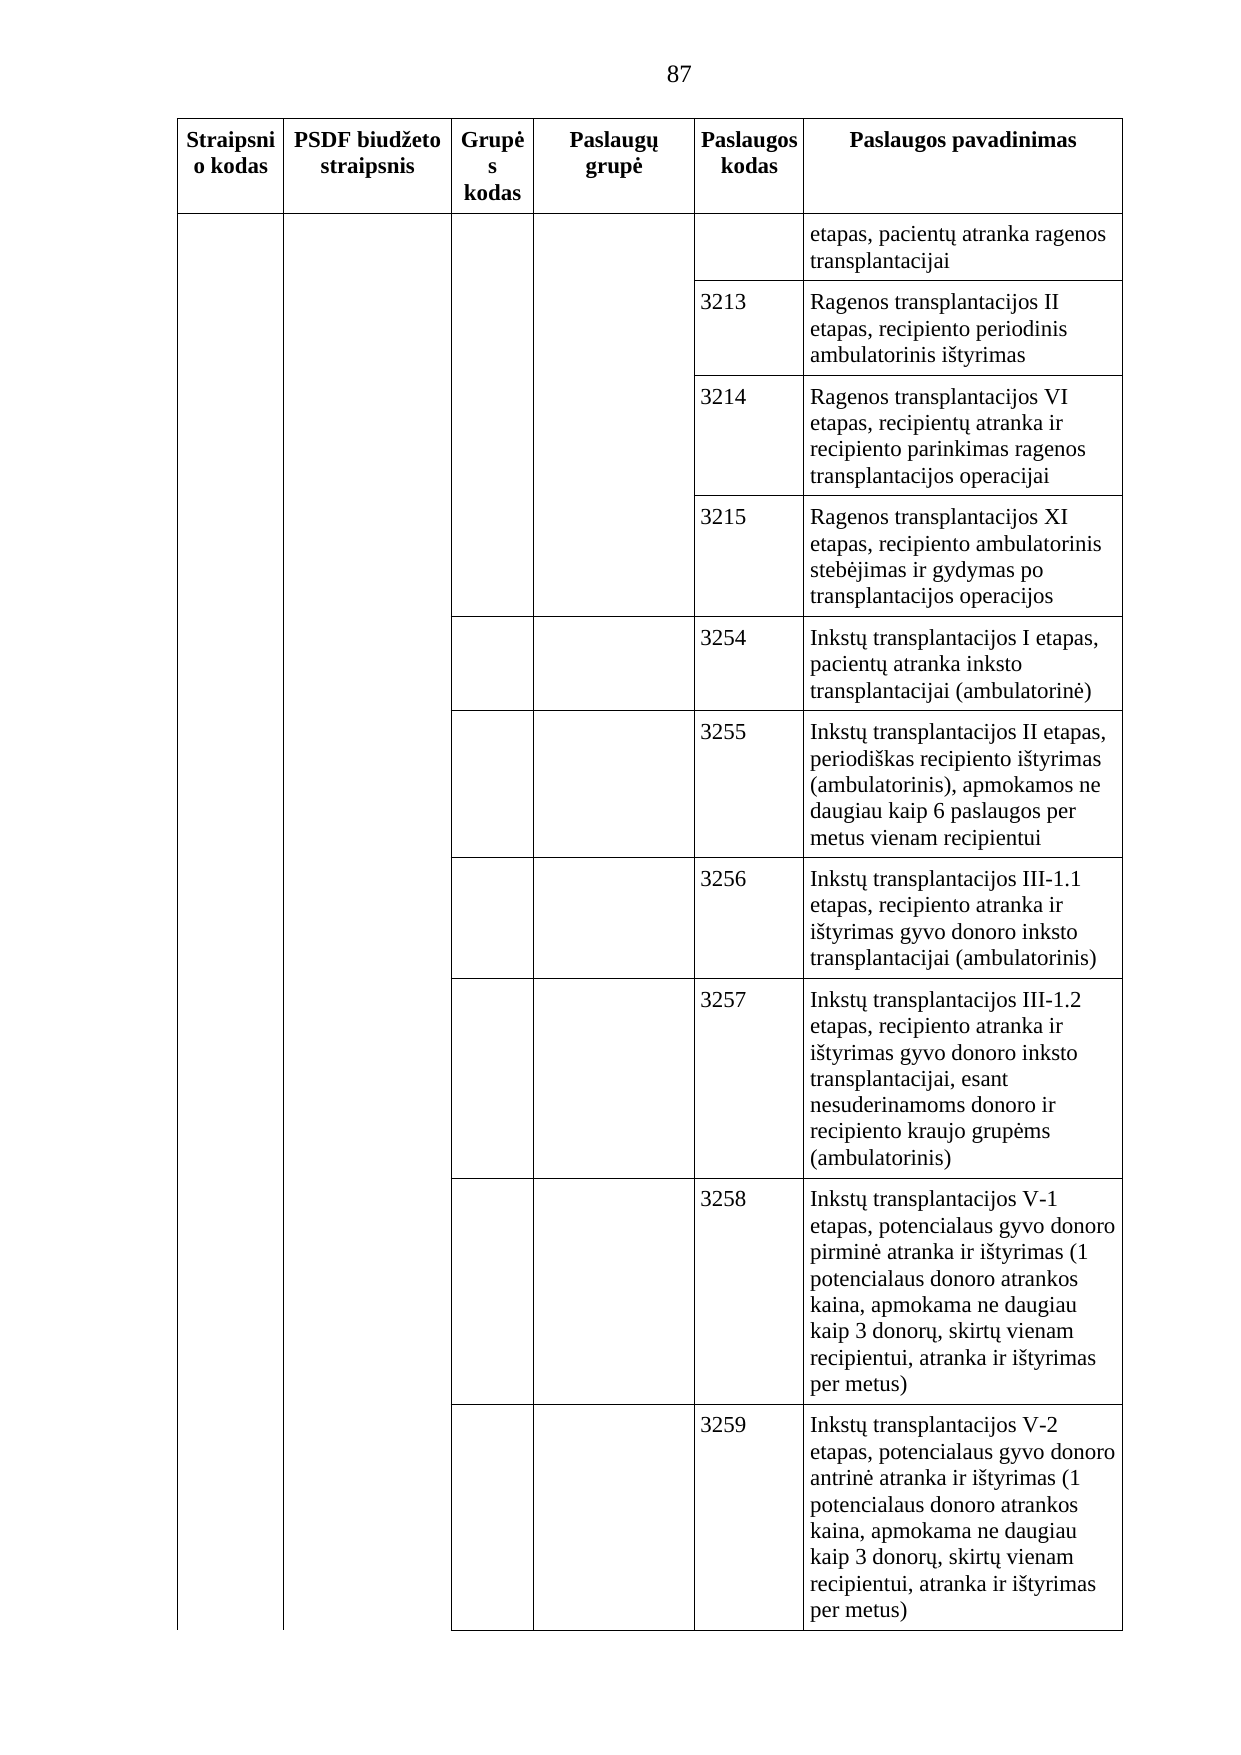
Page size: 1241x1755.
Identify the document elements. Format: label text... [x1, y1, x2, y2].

table_cell [534, 979, 694, 1177]
table_cell [178, 1178, 283, 1403]
table_cell Ragenos transplantacijos II etapas, recipiento periodinis ambulatorinis ištyrimas [804, 281, 1122, 374]
table_cell [452, 617, 533, 710]
table_cell [284, 280, 451, 374]
table_header Paslaugos kodas [695, 119, 803, 212]
table_header Paslaugų grupė [534, 119, 694, 212]
table_cell 3215 [695, 496, 803, 616]
table_cell 3213 [695, 281, 803, 374]
table_cell [452, 979, 533, 1177]
table_cell Inkstų transplantacijos III-1.2 etapas, recipiento atranka ir ištyrimas gyvo donoro inksto transplantacijai, esant nesuderinamoms donoro ir recipiento kraujo grupėms (ambulatorinis) [804, 979, 1122, 1177]
table_cell [178, 710, 283, 857]
table_cell [178, 1404, 283, 1629]
table_cell 3257 [695, 979, 803, 1177]
table_cell [695, 214, 803, 280]
table_cell [284, 616, 451, 710]
table_cell [284, 710, 451, 857]
table_cell [178, 375, 283, 495]
table_cell [534, 214, 694, 616]
table_cell [534, 617, 694, 710]
table_cell [452, 711, 533, 857]
table_cell Inkstų transplantacijos III-1.1 etapas, recipiento atranka ir ištyrimas gyvo donoro inksto transplantacijai (ambulatorinis) [804, 858, 1122, 978]
table_cell [452, 858, 533, 978]
table_cell [178, 978, 283, 1177]
table_cell [534, 1405, 694, 1629]
table_cell [284, 1178, 451, 1403]
table_cell [534, 858, 694, 978]
table_cell [452, 214, 533, 616]
table_cell 3255 [695, 711, 803, 857]
table_cell 3258 [695, 1179, 803, 1403]
table_cell Ragenos transplantacijos VI etapas, recipientų atranka ir recipiento parinkimas ragenos transplantacijos operacijai [804, 376, 1122, 495]
table_cell 3214 [695, 376, 803, 495]
table_cell 3254 [695, 617, 803, 710]
table_cell [534, 1179, 694, 1403]
table_cell [284, 857, 451, 978]
table_cell [178, 214, 283, 280]
table_cell Inkstų transplantacijos V-2 etapas, potencialaus gyvo donoro antrinė atranka ir ištyrimas (1 potencialaus donoro atrankos kaina, apmokama ne daugiau kaip 3 donorų, skirtų vienam recipientui, atranka ir ištyrimas per metus) [804, 1405, 1122, 1629]
table_cell [534, 711, 694, 857]
table_header Paslaugos pavadinimas [804, 119, 1122, 212]
table_cell [284, 214, 451, 280]
table_cell [178, 280, 283, 374]
table_cell [178, 857, 283, 978]
table_cell 3259 [695, 1405, 803, 1629]
table_cell [452, 1405, 533, 1629]
table_cell [178, 495, 283, 616]
table_cell Inkstų transplantacijos I etapas, pacientų atranka inksto transplantacijai (ambulatorinė) [804, 617, 1122, 710]
table_cell [178, 616, 283, 710]
table_cell [452, 1179, 533, 1403]
table_cell Inkstų transplantacijos V-1 etapas, potencialaus gyvo donoro pirminė atranka ir ištyrimas (1 potencialaus donoro atrankos kaina, apmokama ne daugiau kaip 3 donorų, skirtų vienam recipientui, atranka ir ištyrimas per metus) [804, 1179, 1122, 1403]
table_cell [284, 495, 451, 616]
table_cell [284, 1404, 451, 1629]
table_header PSDF biudžeto straipsnis [284, 119, 451, 212]
table_cell 3256 [695, 858, 803, 978]
table_cell [284, 375, 451, 495]
table_header Grupės kodas [452, 119, 533, 212]
table_cell Inkstų transplantacijos II etapas, periodiškas recipiento ištyrimas (ambulatorinis), apmokamos ne daugiau kaip 6 paslaugos per metus vienam recipientui [804, 711, 1122, 857]
table_cell Ragenos transplantacijos XI etapas, recipiento ambulatorinis stebėjimas ir gydymas po transplantacijos operacijos [804, 496, 1122, 616]
table_header Straipsnio kodas [178, 119, 283, 212]
table_cell [284, 978, 451, 1177]
table_cell etapas, pacientų atranka ragenos transplantacijai [804, 214, 1122, 280]
